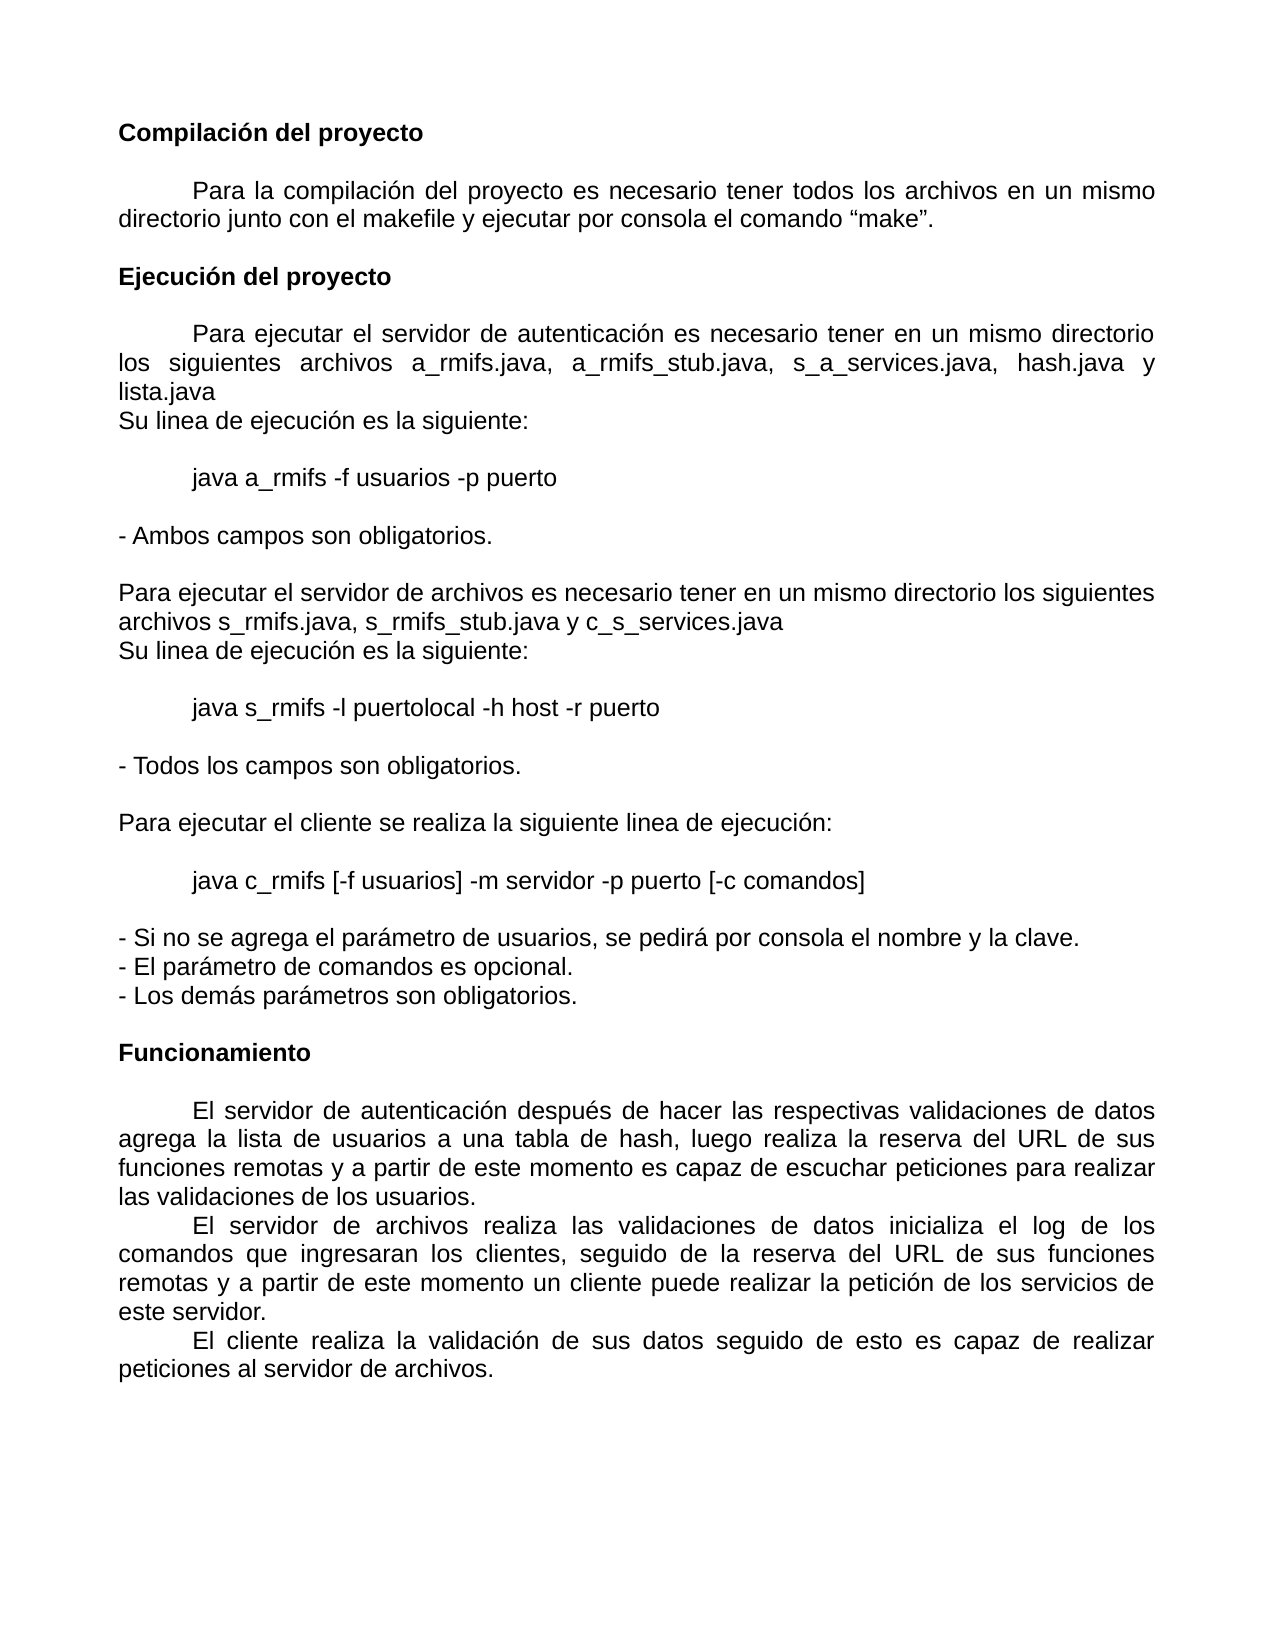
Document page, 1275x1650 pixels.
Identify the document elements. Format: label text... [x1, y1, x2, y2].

text Compilación del proyecto [118, 118, 1157, 147]
text Su linea de ejecución es la siguiente: [118, 636, 1157, 664]
text java a_rmifs -f usuarios -p puerto [118, 463, 1157, 492]
text - Ambos campos son obligatorios. [118, 521, 1157, 549]
text - Si no se agrega el parámetro de usuarios, se pedirá por consola el nombre y la clave. [118, 923, 1157, 952]
text - Los demás parámetros son obligatorios. [118, 981, 1157, 1009]
text Funcionamiento [118, 1038, 1157, 1067]
text - El parámetro de comandos es opcional. [118, 952, 1157, 981]
text Su linea de ejecución es la siguiente: [118, 406, 1157, 434]
text java s_rmifs -l puertolocal -h host -r puerto [118, 693, 1157, 722]
text Para la compilación del proyecto es necesario tener todos los archivos en un mismo directorio junto con el makefile y ejecutar por consola el comando “make”. [118, 176, 1157, 233]
text java c_rmifs [-f usuarios] -m servidor -p puerto [-c comandos] [118, 866, 1157, 894]
text - Todos los campos son obligatorios. [118, 751, 1157, 779]
text El servidor de archivos realiza las validaciones de datos inicializa el log de los comandos que ingresaran los clientes, seguido de la reserva del URL de sus funciones remotas y a partir de este momento un cliente puede realizar la petición de los servicios de este servidor. [118, 1211, 1157, 1326]
text Ejecución del proyecto [118, 262, 1157, 291]
text El cliente realiza la validación de sus datos seguido de esto es capaz de realizar peticiones al servidor de archivos. [118, 1326, 1157, 1383]
text Para ejecutar el cliente se realiza la siguiente linea de ejecución: [118, 808, 1157, 837]
text Para ejecutar el servidor de archivos es necesario tener en un mismo directorio los siguientes archivos s_rmifs.java, s_rmifs_stub.java y c_s_services.java [118, 578, 1157, 636]
text Para ejecutar el servidor de autenticación es necesario tener en un mismo directorio los siguientes archivos a_rmifs.java, a_rmifs_stub.java, s_a_services.java, hash.java y lista.java [118, 319, 1157, 406]
text El servidor de autenticación después de hacer las respectivas validaciones de datos agrega la lista de usuarios a una tabla de hash, luego realiza la reserva del URL de sus funciones remotas y a partir de este momento es capaz de escuchar peticiones para realizar las validaciones de los usuarios. [118, 1096, 1157, 1211]
